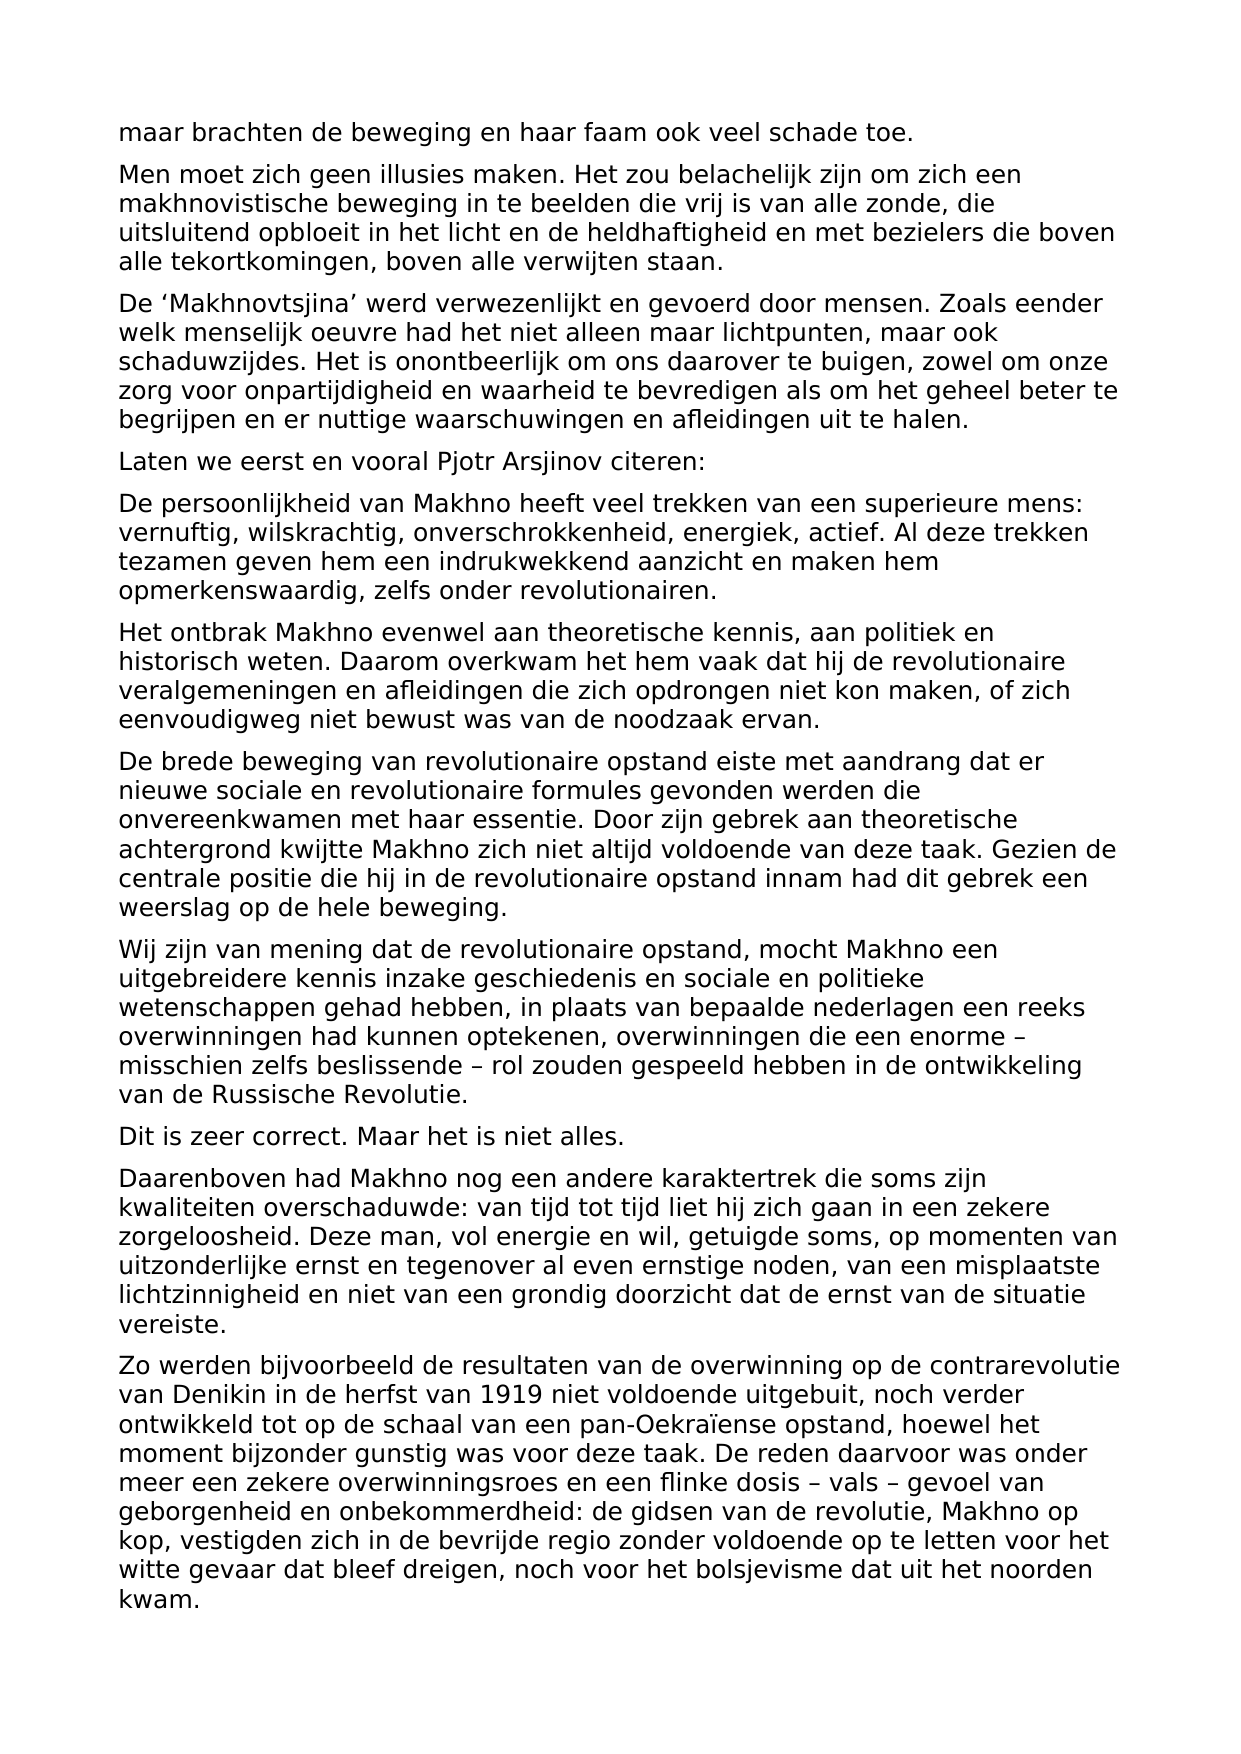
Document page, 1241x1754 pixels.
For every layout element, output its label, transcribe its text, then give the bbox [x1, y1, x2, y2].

text Het ontbrak Makhno evenwel aan theoretische kennis, aan politiek en historisch weten. Daarom overkwam het hem vaak dat hij de revolutionaire veralgemeningen en afleidingen die zich opdrongen niet kon maken, of zich eenvoudigweg niet bewust was van de noodzaak ervan. [118, 618, 1122, 735]
text maar brachten de beweging en haar faam ook veel schade toe. [118, 118, 1122, 147]
text Wij zijn van mening dat de revolutionaire opstand, mocht Makhno een uitgebreidere kennis inzake geschiedenis en sociale en politieke wetenschappen gehad hebben, in plaats van bepaalde nederlagen een reeks overwinningen had kunnen optekenen, overwinningen die een enorme – misschien zelfs beslissende – rol zouden gespeeld hebben in de ontwikkeling van de Russische Revolutie. [118, 935, 1122, 1110]
text Men moet zich geen illusies maken. Het zou belachelijk zijn om zich een makhnovistische beweging in te beelden die vrij is van alle zonde, die uitsluitend opbloeit in het licht en de heldhaftigheid en met bezielers die boven alle tekortkomingen, boven alle verwijten staan. [118, 160, 1122, 276]
text Laten we eerst en vooral Pjotr Arsjinov citeren: [118, 447, 1122, 476]
text Dit is zeer correct. Maar het is niet alles. [118, 1122, 1122, 1151]
text Daarenboven had Makhno nog een andere karaktertrek die soms zijn kwaliteiten overschaduwde: van tijd tot tijd liet hij zich gaan in een zekere zorgeloosheid. Deze man, vol energie en wil, getuigde soms, op momenten van uitzonderlijke ernst en tegenover al even ernstige noden, van een misplaatste lichtzinnigheid en niet van een grondig doorzicht dat de ernst van de situatie vereiste. [118, 1164, 1122, 1339]
text De brede beweging van revolutionaire opstand eiste met aandrang dat er nieuwe sociale en revolutionaire formules gevonden werden die onvereenkwamen met haar essentie. Door zijn gebrek aan theoretische achtergrond kwijtte Makhno zich niet altijd voldoende van deze taak. Gezien de centrale positie die hij in de revolutionaire opstand innam had dit gebrek een weerslag op de hele beweging. [118, 747, 1122, 922]
text De persoonlijkheid van Makhno heeft veel trekken van een superieure mens: vernuftig, wilskrachtig, onverschrokkenheid, energiek, actief. Al deze trekken tezamen geven hem een indrukwekkend aanzicht en maken hem opmerkenswaardig, zelfs onder revolutionairen. [118, 489, 1122, 606]
text De ‘Makhnovtsjina’ werd verwezenlijkt en gevoerd door mensen. Zoals eender welk menselijk oeuvre had het niet alleen maar lichtpunten, maar ook schaduwzijdes. Het is onontbeerlijk om ons daarover te buigen, zowel om onze zorg voor onpartijdigheid en waarheid te bevredigen als om het geheel beter te begrijpen en er nuttige waarschuwingen en afleidingen uit te halen. [118, 289, 1122, 435]
text Zo werden bijvoorbeeld de resultaten van de overwinning op de contrarevolutie van Denikin in de herfst van 1919 niet voldoende uitgebuit, noch verder ontwikkeld tot op de schaal van een pan-Oekraïense opstand, hoewel het moment bijzonder gunstig was voor deze taak. De reden daarvoor was onder meer een zekere overwinningsroes en een flinke dosis – vals – gevoel van geborgenheid en onbekommerdheid: de gidsen van de revolutie, Makhno op kop, vestigden zich in de bevrijde regio zonder voldoende op te letten voor het witte gevaar dat bleef dreigen, noch voor het bolsjevisme dat uit het noorden kwam. [118, 1351, 1122, 1614]
